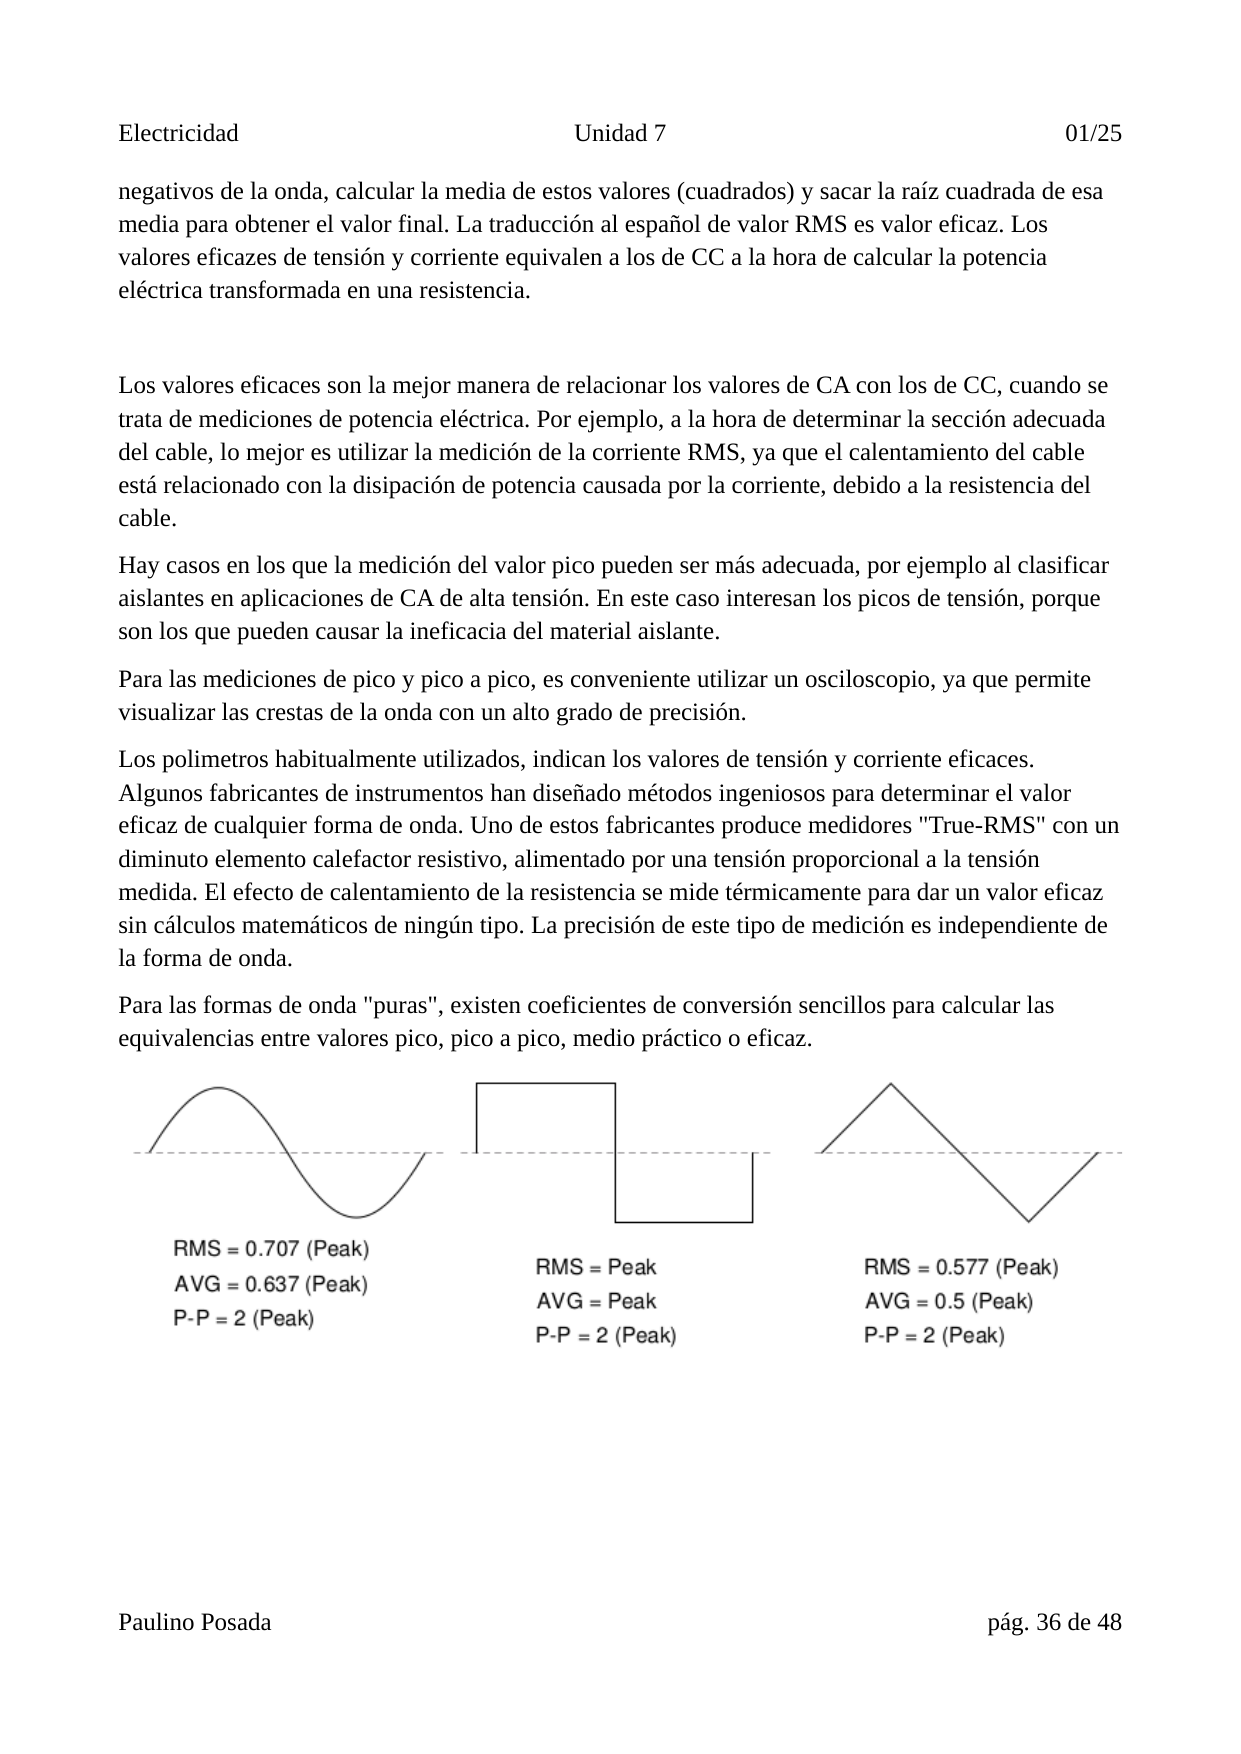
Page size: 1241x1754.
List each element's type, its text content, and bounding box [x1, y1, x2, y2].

text negativos de la onda, calcular la media de estos valores (cuadrados) y sacar la raíz cuadrada de esa media para obtener el valor final. La traducción al español de valor RMS es valor eficaz. Los valores eficazes de tensión y corriente equivalen a los de CC a la hora de calcular la potencia eléctrica transformada en una resistencia. [118, 176, 1122, 304]
text Los valores eficaces son la mejor manera de relacionar los valores de CA con los de CC, cuando se trata de mediciones de potencia eléctrica. Por ejemplo, a la hora de determinar la sección adecuada del cable, lo mejor es utilizar la medición de la corriente RMS, ya que el calentamiento del cable está relacionado con la disipación de potencia causada por la corriente, debido a la resistencia del cable. [118, 371, 1122, 531]
text Hay casos en los que la medición del valor pico pueden ser más adecuada, por ejemplo al clasificar aislantes en aplicaciones de CA de alta tensión. En este caso interesan los picos de tensión, porque son los que pueden causar la ineficacia del material aislante. [118, 550, 1122, 645]
text Los polimetros habitualmente utilizados, indican los valores de tensión y corriente eficaces. Algunos fabricantes de instrumentos han diseñado métodos ingeniosos para determinar el valor eficaz de cualquier forma de onda. Uno de estos fabricantes produce medidores "True-RMS" con un diminuto elemento calefactor resistivo, alimentado por una tensión proporcional a la tensión medida. El efecto de calentamiento de la resistencia se mide térmicamente para dar un valor eficaz sin cálculos matemáticos de ningún tipo. La precisión de este tipo de medición es independiente de la forma de onda. [118, 744, 1122, 971]
picture [118, 1071, 1123, 1364]
text Para las formas de onda "puras", existen coeficientes de conversión sencillos para calcular las equivalencias entre valores pico, pico a pico, medio práctico o eficaz. [118, 990, 1122, 1052]
text Para las mediciones de pico y pico a pico, es conveniente utilizar un osciloscopio, ya que permite visualizar las crestas de la onda con un alto grado de precisión. [118, 664, 1122, 726]
